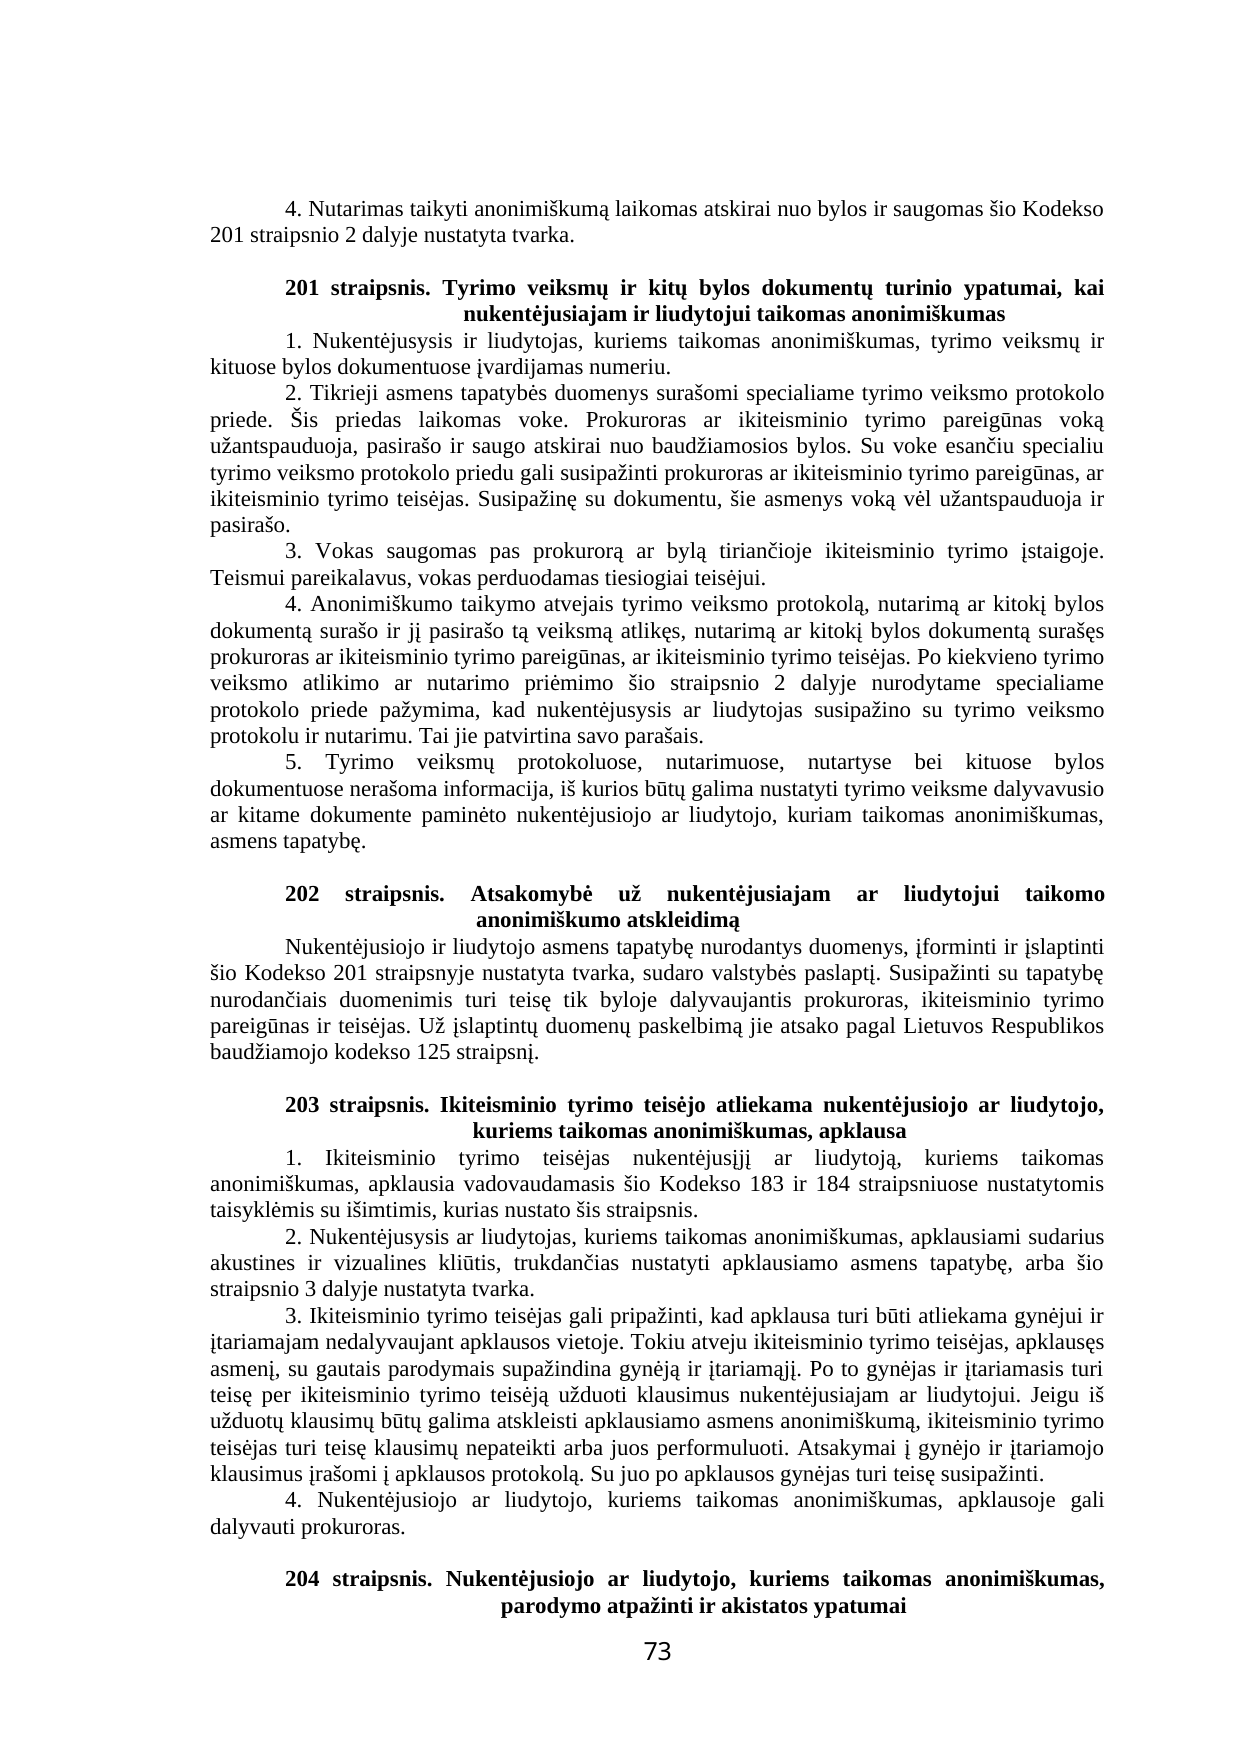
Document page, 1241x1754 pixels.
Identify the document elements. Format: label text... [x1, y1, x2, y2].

text Nukentėjusiojo ir liudytojo asmens tapatybę nurodantys duomenys, įforminti ir įslaptinti šio Kodekso 201 straipsnyje nustatyta tvarka, sudaro valstybės paslaptį. Susipažinti su tapatybę nurodančiais duomenimis turi teisę tik byloje dalyvaujantis prokuroras, ikiteisminio tyrimo pareigūnas ir teisėjas. Už įslaptintų duomenų paskelbimą jie atsako pagal Lietuvos Respublikos baudžiamojo kodekso 125 straipsnį. [210, 933, 1106, 1065]
text 2. Nukentėjusysis ar liudytojas, kuriems taikomas anonimiškumas, apklausiami sudarius akustines ir vizualines kliūtis, trukdančias nustatyti apklausiamo asmens tapatybę, arba šio straipsnio 3 dalyje nustatyta tvarka. [210, 1223, 1106, 1302]
text 202 straipsnis. Atsakomybė už nukentėjusiajam ar liudytojui taikomo anonimiškumo atskleidimą [285, 880, 1106, 933]
text 1. Ikiteisminio tyrimo teisėjas nukentėjusįjį ar liudytoją, kuriems taikomas anonimiškumas, apklausia vadovaudamasis šio Kodekso 183 ir 184 straipsniuose nustatytomis taisyklėmis su išimtimis, kurias nustato šis straipsnis. [210, 1144, 1106, 1223]
text 201 straipsnis. Tyrimo veiksmų ir kitų bylos dokumentų turinio ypatumai, kai nukentėjusiajam ir liudytojui taikomas anonimiškumas [285, 274, 1106, 327]
text 5. Tyrimo veiksmų protokoluose, nutarimuose, nutartyse bei kituose bylos dokumentuose nerašoma informacija, iš kurios būtų galima nustatyti tyrimo veiksme dalyvavusio ar kitame dokumente paminėto nukentėjusiojo ar liudytojo, kuriam taikomas anonimiškumas, asmens tapatybę. [210, 748, 1106, 854]
text 203 straipsnis. Ikiteisminio tyrimo teisėjo atliekama nukentėjusiojo ar liudytojo, kuriems taikomas anonimiškumas, apklausa [285, 1091, 1106, 1144]
text 1. Nukentėjusysis ir liudytojas, kuriems taikomas anonimiškumas, tyrimo veiksmų ir kituose bylos dokumentuose įvardijamas numeriu. [210, 327, 1106, 379]
text 3. Vokas saugomas pas prokurorą ar bylą tiriančioje ikiteisminio tyrimo įstaigoje. Teismui pareikalavus, vokas perduodamas tiesiogiai teisėjui. [210, 538, 1106, 590]
text 2. Tikrieji asmens tapatybės duomenys surašomi specialiame tyrimo veiksmo protokolo priede. Šis priedas laikomas voke. Prokuroras ar ikiteisminio tyrimo pareigūnas voką užantspauduoja, pasirašo ir saugo atskirai nuo baudžiamosios bylos. Su voke esančiu specialiu tyrimo veiksmo protokolo priedu gali susipažinti prokuroras ar ikiteisminio tyrimo pareigūnas, ar ikiteisminio tyrimo teisėjas. Susipažinę su dokumentu, šie asmenys voką vėl užantspauduoja ir pasirašo. [210, 379, 1106, 538]
text 4. Nutarimas taikyti anonimiškumą laikomas atskirai nuo bylos ir saugomas šio Kodekso 201 straipsnio 2 dalyje nustatyta tvarka. [210, 195, 1106, 248]
text 4. Anonimiškumo taikymo atvejais tyrimo veiksmo protokolą, nutarimą ar kitokį bylos dokumentą surašo ir jį pasirašo tą veiksmą atlikęs, nutarimą ar kitokį bylos dokumentą surašęs prokuroras ar ikiteisminio tyrimo pareigūnas, ar ikiteisminio tyrimo teisėjas. Po kiekvieno tyrimo veiksmo atlikimo ar nutarimo priėmimo šio straipsnio 2 dalyje nurodytame specialiame protokolo priede pažymima, kad nukentėjusysis ar liudytojas susipažino su tyrimo veiksmo protokolu ir nutarimu. Tai jie patvirtina savo parašais. [210, 590, 1106, 748]
text 4. Nukentėjusiojo ar liudytojo, kuriems taikomas anonimiškumas, apklausoje gali dalyvauti prokuroras. [210, 1486, 1106, 1539]
text 204 straipsnis. Nukentėjusiojo ar liudytojo, kuriems taikomas anonimiškumas, parodymo atpažinti ir akistatos ypatumai [285, 1565, 1106, 1618]
text 3. Ikiteisminio tyrimo teisėjas gali pripažinti, kad apklausa turi būti atliekama gynėjui ir įtariamajam nedalyvaujant apklausos vietoje. Tokiu atveju ikiteisminio tyrimo teisėjas, apklausęs asmenį, su gautais parodymais supažindina gynėją ir įtariamąjį. Po to gynėjas ir įtariamasis turi teisę per ikiteisminio tyrimo teisėją užduoti klausimus nukentėjusiajam ar liudytojui. Jeigu iš užduotų klausimų būtų galima atskleisti apklausiamo asmens anonimiškumą, ikiteisminio tyrimo teisėjas turi teisę klausimų nepateikti arba juos performuluoti. Atsakymai į gynėjo ir įtariamojo klausimus įrašomi į apklausos protokolą. Su juo po apklausos gynėjas turi teisę susipažinti. [210, 1302, 1106, 1486]
